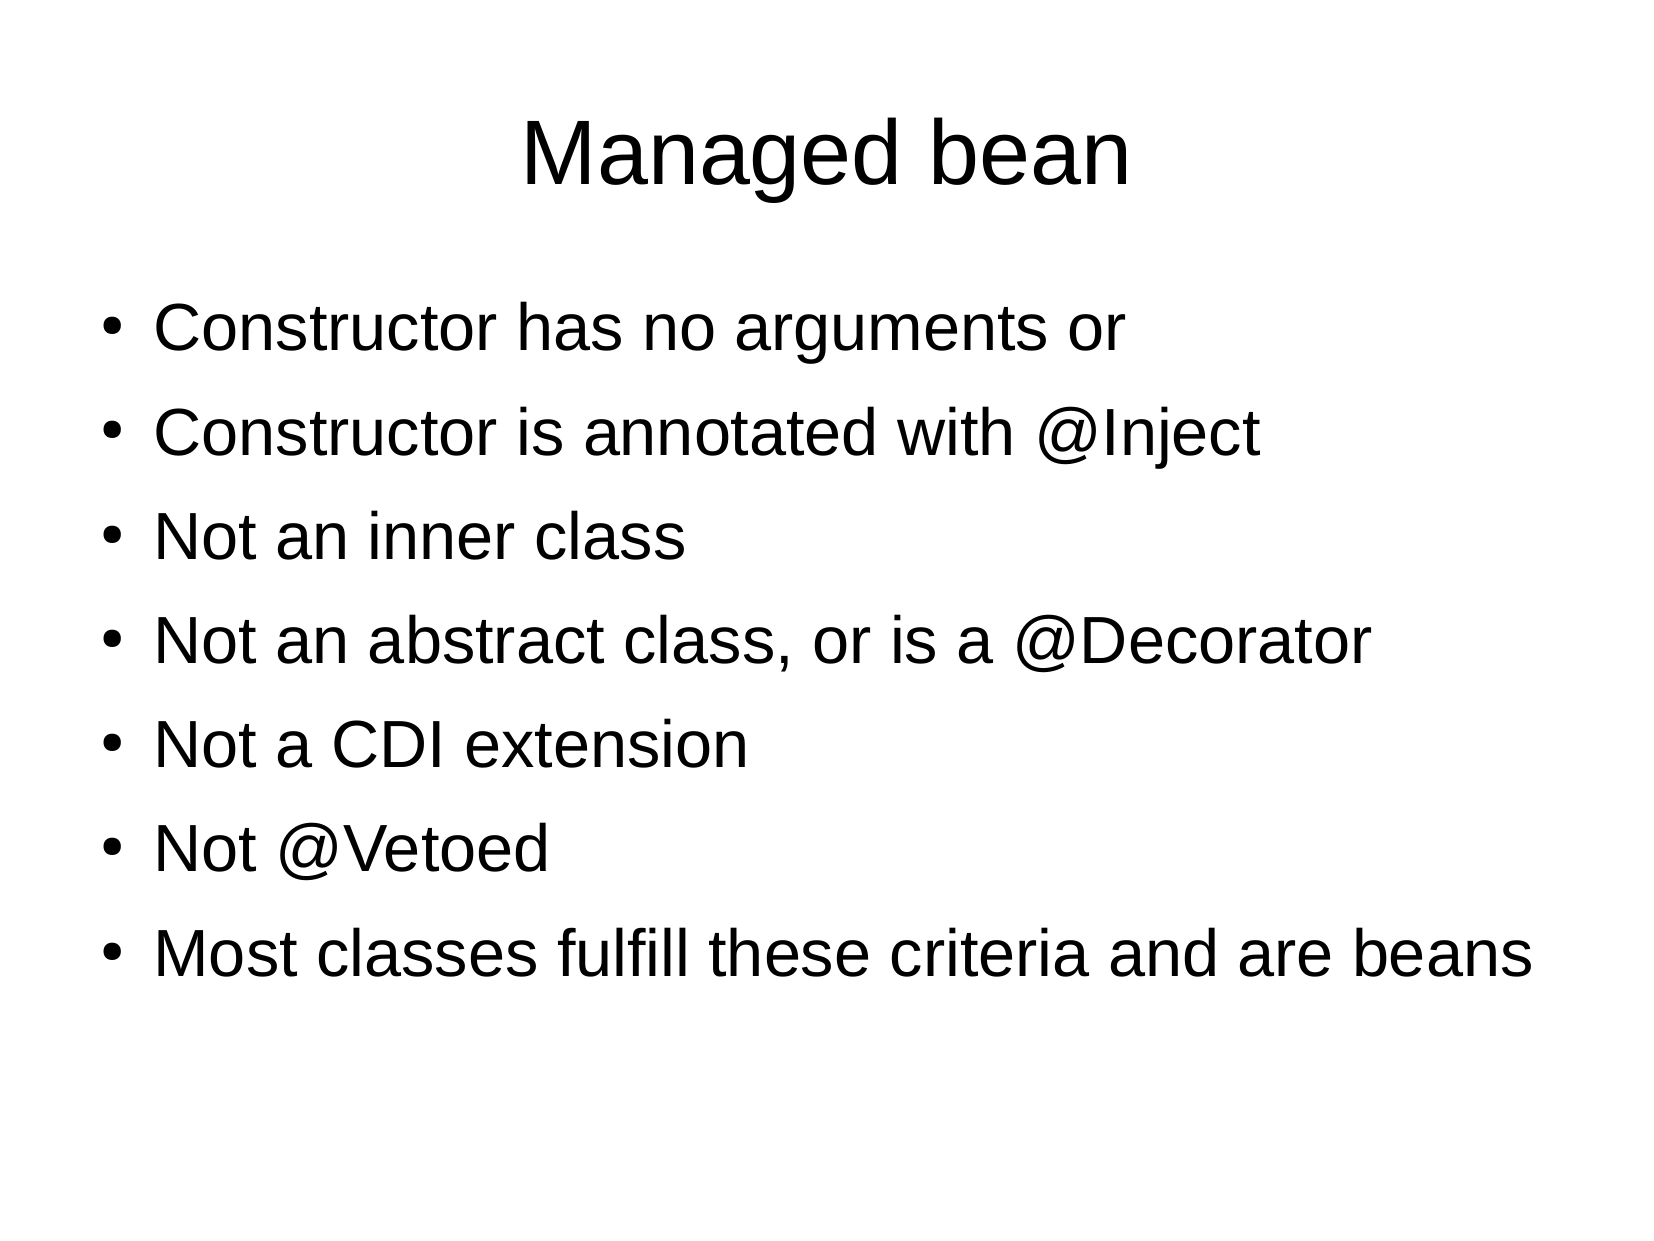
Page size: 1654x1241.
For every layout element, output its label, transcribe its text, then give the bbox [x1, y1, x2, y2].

list Constructor has no arguments or Constructor is annotated with @Inject Not an inner class Not an abstract class, or is a @Decorator Not a CDI extension Not @Vetoed Most classes fulfill these criteria and are beans [82, 290, 1571, 1109]
title Managed bean [82, 49, 1571, 257]
